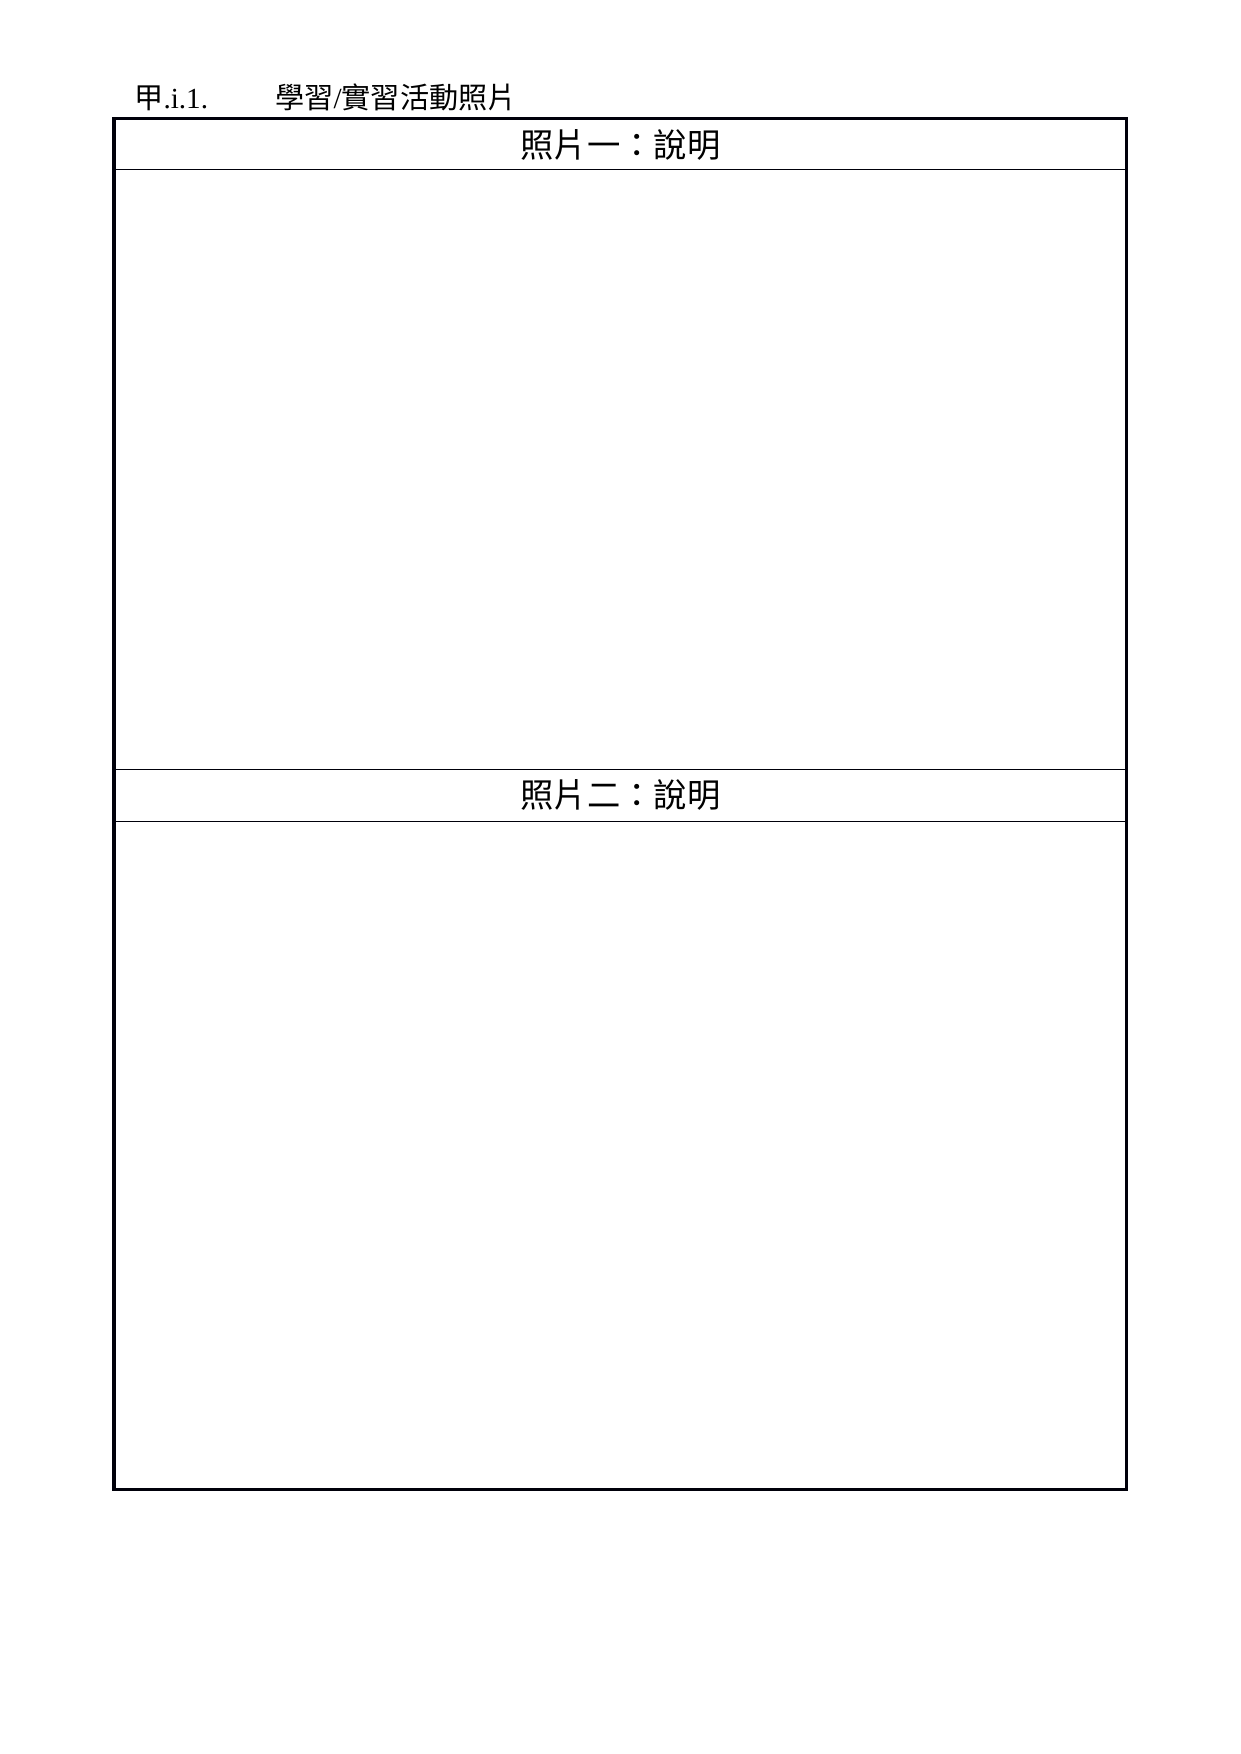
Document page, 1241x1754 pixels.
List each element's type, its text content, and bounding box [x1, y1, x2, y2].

table_cell [116, 822, 1125, 1488]
list 學習/實習活動照片 [134, 75, 1165, 117]
table_header 照片一：說明 [116, 120, 1125, 169]
table_cell 照片二：說明 [116, 770, 1125, 821]
table_cell [116, 170, 1125, 768]
